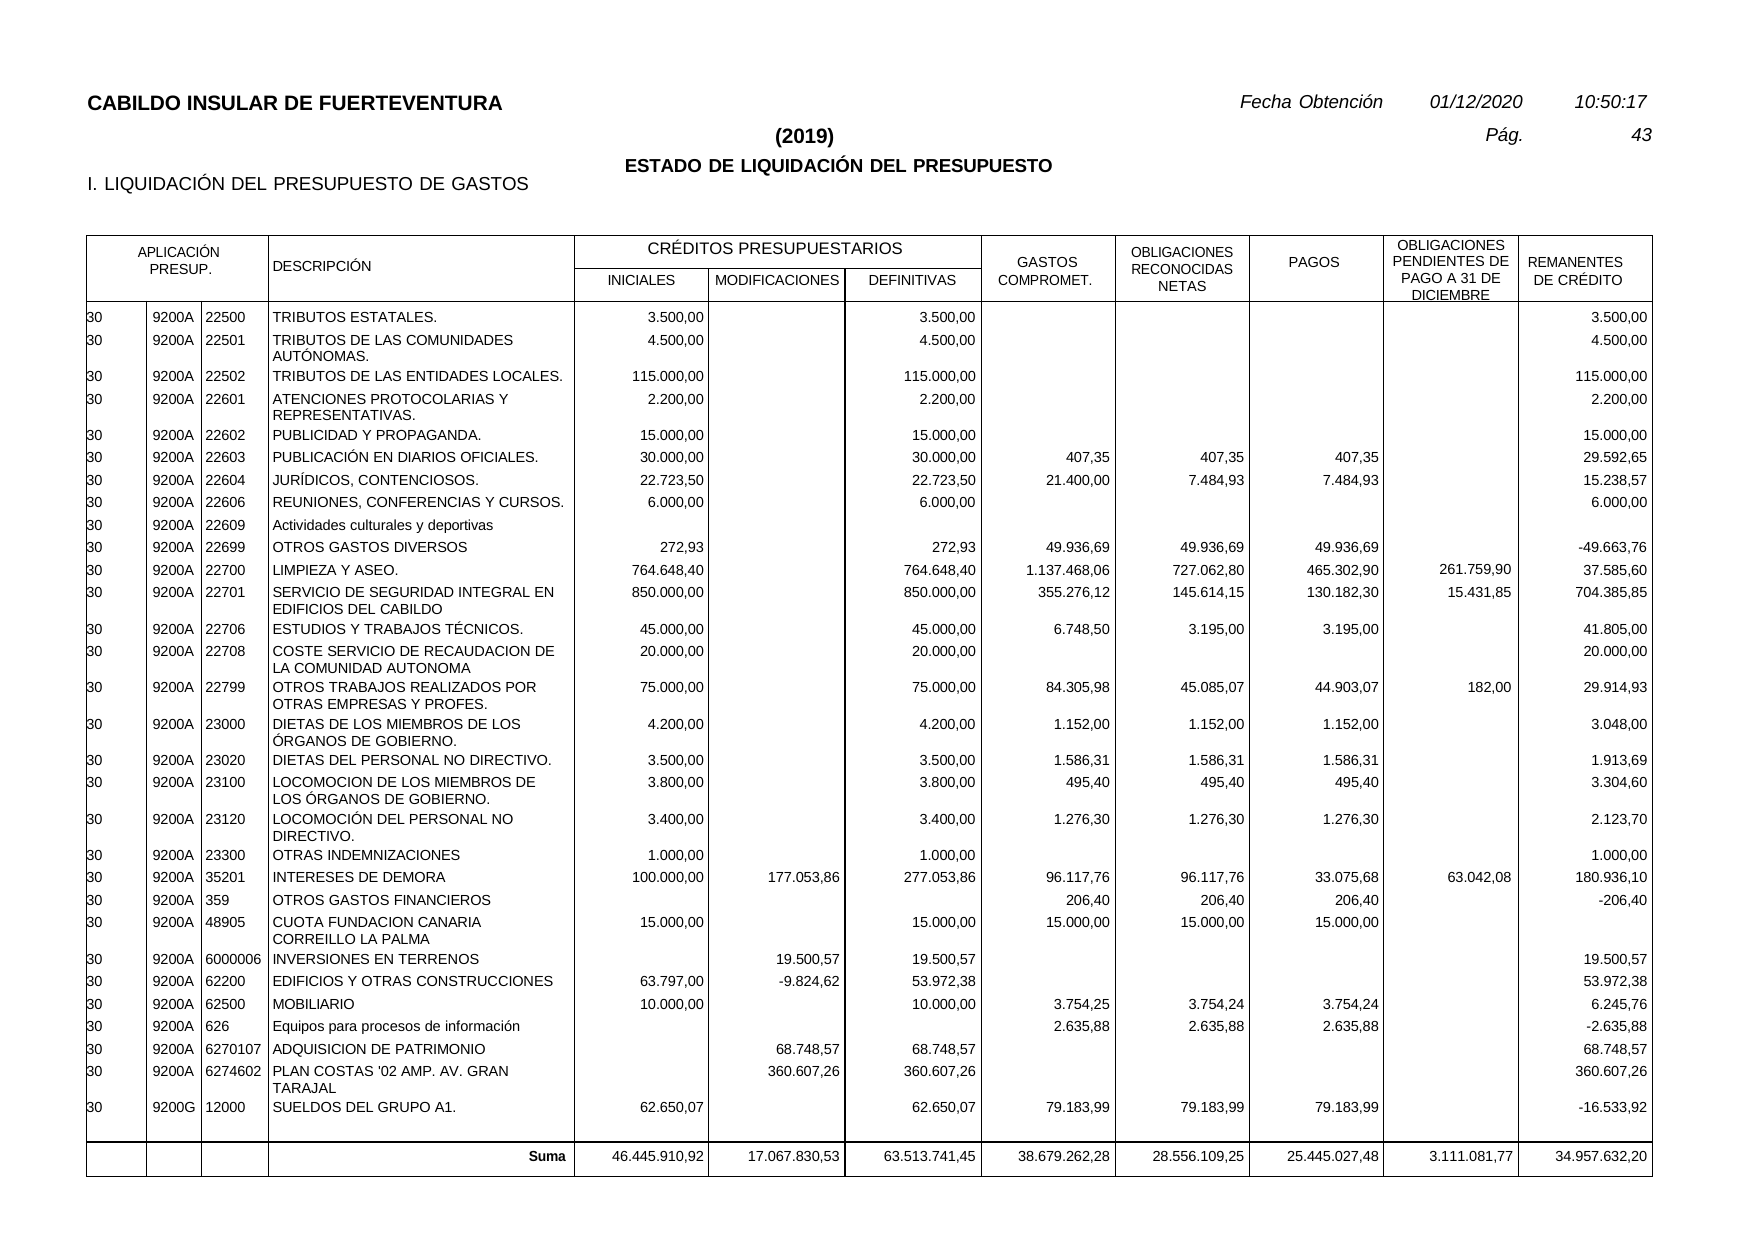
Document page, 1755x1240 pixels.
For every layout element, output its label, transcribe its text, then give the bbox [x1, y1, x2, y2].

table_cell ÓRGANOS DE GOBIERNO. [269, 732, 574, 750]
table_cell 360.607,26 [846, 1060, 981, 1080]
table_cell 9200A [147, 366, 201, 387]
table_cell 10.000,00 [575, 993, 708, 1015]
table_cell 30 [87, 446, 146, 468]
table_cell 15.000,00 [1116, 911, 1249, 931]
table_cell [982, 696, 1115, 714]
table_cell 9200A [147, 771, 201, 791]
table_cell 355.276,12 [982, 581, 1115, 601]
table_cell [982, 931, 1115, 949]
table_cell 46.445.910,92 [575, 1143, 708, 1176]
table_cell PUBLICACIÓN EN DIARIOS OFICIALES. [269, 446, 574, 468]
table_cell 23020 [202, 750, 268, 771]
table_cell LIMPIEZA Y ASEO. [269, 558, 574, 581]
table_cell 30 [87, 866, 146, 888]
table_cell 53.972,38 [846, 970, 981, 992]
table_cell REPRESENTATIVAS. [269, 407, 574, 425]
table_cell 2.200,00 [846, 387, 981, 407]
table_cell 100.000,00 [575, 866, 708, 888]
table_cell [1384, 601, 1518, 619]
table_cell [202, 601, 268, 619]
table_cell 3.500,00 [575, 750, 708, 771]
table_cell CORREILLO LA PALMA [269, 931, 574, 949]
table_cell 22.723,50 [575, 468, 708, 491]
table_cell [709, 888, 844, 911]
table_cell 4.500,00 [575, 328, 708, 348]
table_cell [846, 931, 981, 949]
table_cell 9200A [147, 619, 201, 640]
table_cell 1.586,31 [1116, 750, 1249, 771]
table_cell 9200A [147, 446, 201, 468]
table_cell [575, 949, 708, 970]
table_cell 3.304,60 [1519, 771, 1652, 791]
table_cell 30 [87, 771, 146, 791]
table_cell [202, 791, 268, 809]
table_cell [1519, 696, 1652, 714]
table_cell [575, 827, 708, 845]
table_cell [202, 1080, 268, 1098]
table_cell 45.085,07 [1116, 678, 1249, 696]
table_cell 6.000,00 [1519, 491, 1652, 513]
table_cell 15.000,00 [575, 911, 708, 931]
table_cell LOS ÓRGANOS DE GOBIERNO. [269, 791, 574, 809]
table_cell [1519, 348, 1652, 366]
table_cell [846, 732, 981, 750]
table_cell [709, 931, 844, 949]
table_cell 2.123,70 [1519, 809, 1652, 827]
table_cell 115.000,00 [1519, 366, 1652, 387]
table_cell 79.183,99 [1116, 1098, 1249, 1141]
table_cell [846, 827, 981, 845]
table_cell 9200G [147, 1098, 201, 1141]
table_cell 29.914,93 [1519, 678, 1652, 696]
table_cell 30 [87, 366, 146, 387]
table_cell 9200A [147, 536, 201, 558]
table_cell 15.000,00 [846, 911, 981, 931]
table_cell 6274602 [202, 1060, 268, 1080]
table_cell 25.445.027,48 [1250, 1143, 1383, 1176]
table_cell 30 [87, 888, 146, 911]
table_cell MODIFICACIONES [709, 269, 844, 301]
table_cell 84.305,98 [982, 678, 1115, 696]
table_cell 23300 [202, 845, 268, 866]
table_cell 1.276,30 [1116, 809, 1249, 827]
table_cell 22706 [202, 619, 268, 640]
table_cell [575, 348, 708, 366]
table_cell 30 [87, 845, 146, 866]
table_cell [1384, 845, 1518, 866]
table_cell 28.556.109,25 [1116, 1143, 1249, 1176]
table_cell [846, 513, 981, 536]
table_cell 45.000,00 [575, 619, 708, 640]
table_cell [202, 931, 268, 949]
table_cell 727.062,80 [1116, 558, 1249, 581]
table_cell DIETAS DEL PERSONAL NO DIRECTIVO. [269, 750, 574, 771]
table_cell 177.053,86 [709, 302, 844, 888]
table_cell EDIFICIOS DEL CABILDO [269, 601, 574, 619]
table_cell [1384, 714, 1518, 732]
table_cell 1.586,31 [982, 750, 1115, 771]
table_cell TRIBUTOS DE LAS COMUNIDADES [269, 328, 574, 348]
table_cell 704.385,85 [1519, 581, 1652, 601]
table_cell Equipos para procesos de información [269, 1015, 574, 1037]
table_cell 3.195,00 [1250, 619, 1383, 640]
table_cell [87, 791, 146, 809]
table_cell 9200A [147, 714, 201, 732]
table_cell 20.000,00 [846, 640, 981, 659]
table_cell OTRAS INDEMNIZACIONES [269, 845, 574, 866]
table_cell 30 [87, 536, 146, 558]
table_cell 1.276,30 [982, 809, 1115, 827]
table_cell 2.635,88 [982, 1015, 1115, 1037]
table_cell [202, 696, 268, 714]
table_cell [846, 1015, 981, 1037]
table_cell 9200A [147, 425, 201, 446]
table_cell 30 [87, 619, 146, 640]
table_cell 22.723,50 [846, 468, 981, 491]
table_cell [1250, 931, 1383, 949]
table_cell 19.500,57 [846, 949, 981, 970]
table_cell 22609 [202, 513, 268, 536]
table_cell 30 [87, 678, 146, 696]
table_cell JURÍDICOS, CONTENCIOSOS. [269, 468, 574, 491]
table_cell 1.152,00 [1116, 714, 1249, 732]
table_cell 206,40 [1116, 888, 1249, 911]
table_cell 29.592,65 [1519, 446, 1652, 468]
table_cell [1519, 601, 1652, 619]
table_cell 3.500,00 [846, 302, 981, 328]
table_cell INTERESES DE DEMORA [269, 866, 574, 888]
table_cell [1384, 640, 1518, 659]
table_cell 23100 [202, 771, 268, 791]
table_cell SERVICIO DE SEGURIDAD INTEGRAL EN [269, 581, 574, 601]
table_cell 9200A [147, 993, 201, 1015]
table_cell 115.000,00 [575, 366, 708, 387]
table_cell 465.302,90 [1250, 558, 1383, 581]
table_cell [1519, 1080, 1652, 1098]
table_cell 30 [87, 714, 146, 732]
table_cell 3.754,24 [1250, 993, 1383, 1015]
table_cell 9200A [147, 328, 201, 348]
table_cell [1250, 845, 1383, 866]
table_cell 22700 [202, 558, 268, 581]
table_cell 30 [87, 1098, 146, 1141]
table_cell [982, 513, 1115, 536]
table_cell [1384, 809, 1518, 827]
table_cell TRIBUTOS DE LAS ENTIDADES LOCALES. [269, 366, 574, 387]
table_cell [575, 513, 708, 536]
table_cell 30 [87, 970, 146, 992]
table_cell 9200A [147, 970, 201, 992]
table_cell [1384, 696, 1518, 714]
table_cell 68.748,57 [1519, 1038, 1652, 1060]
table_cell 3.500,00 [846, 750, 981, 771]
table_cell CUOTA FUNDACION CANARIA [269, 911, 574, 931]
table_cell [982, 845, 1115, 866]
table_cell [1384, 619, 1518, 640]
table_cell 68.748,57 [846, 1038, 981, 1060]
table_cell 30 [87, 302, 146, 328]
table_cell 30 [87, 1038, 146, 1060]
table_cell [1116, 660, 1249, 678]
table_cell [982, 1080, 1115, 1098]
table_cell 1.000,00 [575, 845, 708, 866]
table_header APLICACIÓN PRESUP. [87, 236, 268, 301]
table_cell 9200A [147, 888, 201, 911]
table_cell [147, 827, 201, 845]
table_cell [1116, 791, 1249, 809]
table_cell [575, 696, 708, 714]
table_cell 30 [87, 468, 146, 491]
table_cell [709, 911, 844, 931]
table_cell 35201 [202, 866, 268, 888]
table_cell 3.048,00 [1519, 714, 1652, 732]
table_cell 2.200,00 [575, 387, 708, 407]
table_cell [1519, 827, 1652, 845]
table_cell 21.400,00 [982, 468, 1115, 491]
table_cell 22606 [202, 491, 268, 513]
table_cell 9200A [147, 491, 201, 513]
table_cell REUNIONES, CONFERENCIAS Y CURSOS. [269, 491, 574, 513]
table_cell [1116, 513, 1249, 536]
table_cell 3.800,00 [846, 771, 981, 791]
table_cell LOCOMOCION DE LOS MIEMBROS DE [269, 771, 574, 791]
table_cell [1384, 827, 1518, 845]
table_cell [1250, 1060, 1383, 1080]
table_cell DIRECTIVO. [269, 827, 574, 845]
table_cell [575, 660, 708, 678]
table_cell [147, 601, 201, 619]
table_cell 10.000,00 [846, 993, 981, 1015]
table_cell 62.650,07 [846, 1098, 981, 1141]
table_cell [982, 970, 1115, 992]
table_cell 850.000,00 [846, 581, 981, 601]
table_cell 9200A [147, 302, 201, 328]
table_cell 3.754,25 [982, 993, 1115, 1015]
table_cell 22502 [202, 366, 268, 387]
table_cell 15.000,00 [1519, 425, 1652, 446]
table_cell [202, 732, 268, 750]
table_cell 22601 [202, 387, 268, 407]
table_cell 15.000,00 [575, 425, 708, 446]
table_cell [147, 732, 201, 750]
table_cell [1250, 791, 1383, 809]
table_cell [1116, 696, 1249, 714]
table_cell 360.607,26 [1519, 1060, 1652, 1080]
table_cell AUTÓNOMAS. [269, 348, 574, 366]
table_cell [575, 791, 708, 809]
table_cell 49.936,69 [1250, 536, 1383, 558]
table_cell 75.000,00 [846, 678, 981, 696]
table_cell [1116, 732, 1249, 750]
table_cell [846, 601, 981, 619]
table_cell TRIBUTOS ESTATALES. [269, 302, 574, 328]
table_cell 9200A [147, 640, 201, 659]
table_cell OTRAS EMPRESAS Y PROFES. [269, 696, 574, 714]
table_cell 4.200,00 [846, 714, 981, 732]
table_cell [1519, 660, 1652, 678]
table_cell TARAJAL [269, 1080, 574, 1098]
table_cell 1.152,00 [1250, 714, 1383, 732]
table_cell 23000 [202, 714, 268, 732]
table_cell 30.000,00 [846, 446, 981, 468]
table_cell -16.533,92 [1519, 1098, 1652, 1141]
table_cell 22701 [202, 581, 268, 601]
table_cell 15.000,00 [846, 425, 981, 446]
table_cell 360.607,26 [709, 1060, 844, 1141]
table_cell [87, 348, 146, 366]
table_cell 22500 [202, 302, 268, 328]
table_cell DIETAS DE LOS MIEMBROS DE LOS [269, 714, 574, 732]
table_cell [1384, 771, 1518, 791]
table_cell INICIALES [575, 269, 708, 301]
table_cell 6000006 [202, 949, 268, 970]
table_cell [202, 407, 268, 425]
table_cell [1250, 660, 1383, 678]
table_cell 49.936,69 [1116, 536, 1249, 558]
table_cell 9200A [147, 750, 201, 771]
table_cell DEFINITIVAS [846, 269, 981, 301]
table_cell 7.484,93 [1116, 468, 1249, 491]
table_cell 15.238,57 [1519, 468, 1652, 491]
table_cell [846, 660, 981, 678]
table_cell 63.797,00 [575, 970, 708, 992]
table_cell 30 [87, 581, 146, 601]
table_cell [1384, 791, 1518, 809]
table_cell 22602 [202, 425, 268, 446]
table_cell [1116, 949, 1249, 970]
table_cell [982, 791, 1115, 809]
table_cell [1250, 491, 1383, 513]
table_cell [1250, 949, 1383, 970]
table_cell [1116, 845, 1249, 866]
table_cell [982, 949, 1115, 970]
table_cell 4.500,00 [1519, 328, 1652, 348]
table_cell 96.117,76 [982, 866, 1115, 888]
table_cell -9.824,62 [709, 970, 844, 992]
table_cell 30 [87, 1015, 146, 1037]
table_cell 3.195,00 [1116, 619, 1249, 640]
table_cell [1384, 732, 1518, 750]
table_cell 30 [87, 513, 146, 536]
table_cell [846, 348, 981, 366]
table_cell [575, 732, 708, 750]
table_cell [147, 791, 201, 809]
table_cell 2.200,00 [1519, 387, 1652, 407]
table_cell EDIFICIOS Y OTRAS CONSTRUCCIONES [269, 970, 574, 992]
table_cell 9200A [147, 678, 201, 696]
table_cell [846, 888, 981, 911]
table_cell [982, 827, 1115, 845]
table_cell 22799 [202, 678, 268, 696]
table_cell 22699 [202, 536, 268, 558]
table_cell [202, 1143, 268, 1176]
table_cell [1116, 601, 1249, 619]
table_cell 37.585,60 [1519, 558, 1652, 581]
table_cell [202, 348, 268, 366]
table_cell [147, 348, 201, 366]
table_cell 63.042,08 [1384, 866, 1518, 1141]
table_cell 22604 [202, 468, 268, 491]
table_cell [575, 1080, 708, 1098]
table_cell 130.182,30 [1250, 581, 1383, 601]
table_cell [846, 696, 981, 714]
table_cell [575, 931, 708, 949]
table_cell 9200A [147, 866, 201, 888]
table_cell 6.000,00 [846, 491, 981, 513]
table_cell [1250, 601, 1383, 619]
table_cell 9200A [147, 1015, 201, 1037]
table_cell [147, 660, 201, 678]
table_cell 3.500,00 [575, 302, 708, 328]
table_cell 9200A [147, 513, 201, 536]
table_cell 2.635,88 [1116, 1015, 1249, 1037]
table_cell INVERSIONES EN TERRENOS [269, 949, 574, 970]
table_cell 15.431,85 [1384, 581, 1518, 601]
table_header OBLIGACIONES PENDIENTES DE PAGO A 31 DE DICIEMBRE [1384, 236, 1518, 301]
table_cell [1116, 970, 1249, 992]
table_cell 7.484,93 [1250, 468, 1383, 491]
table_cell [709, 1015, 844, 1037]
table_cell 6.245,76 [1519, 993, 1652, 1015]
table_cell 115.000,00 [846, 366, 981, 387]
table_cell [1250, 732, 1383, 750]
table_cell [846, 791, 981, 809]
table_cell 30 [87, 750, 146, 771]
table_cell 30 [87, 491, 146, 513]
table_cell OTROS GASTOS FINANCIEROS [269, 888, 574, 911]
table_cell 3.800,00 [575, 771, 708, 791]
table_cell SUELDOS DEL GRUPO A1. [269, 1098, 574, 1141]
table_cell [1116, 491, 1249, 513]
table_cell [1519, 407, 1652, 425]
table_cell [1519, 791, 1652, 809]
table_cell 3.111.081,77 [1384, 1143, 1518, 1176]
table_cell LA COMUNIDAD AUTONOMA [269, 660, 574, 678]
table_cell 22708 [202, 640, 268, 659]
table_cell 9200A [147, 809, 201, 827]
table_cell [147, 1143, 201, 1176]
table_cell 206,40 [982, 888, 1115, 911]
table_header GASTOS COMPROMET. [982, 236, 1115, 301]
table_cell [202, 660, 268, 678]
table_cell [1519, 911, 1652, 931]
table_cell 182,00 [1384, 678, 1518, 696]
table_cell 626 [202, 1015, 268, 1037]
table_cell 30 [87, 640, 146, 659]
table_cell 53.972,38 [1519, 970, 1652, 992]
table_cell [1250, 1080, 1383, 1098]
table_cell [1250, 1038, 1383, 1060]
table_cell 75.000,00 [575, 678, 708, 696]
table_cell 22603 [202, 446, 268, 468]
table_cell 30 [87, 558, 146, 581]
table_cell 9200A [147, 1038, 201, 1060]
table_header REMANENTES DE CRÉDITO [1519, 236, 1652, 301]
table_cell [1250, 827, 1383, 845]
table_cell 3.400,00 [575, 809, 708, 827]
table_cell [1384, 750, 1518, 771]
table_cell [1250, 696, 1383, 714]
table_cell 9200A [147, 1060, 201, 1080]
table_cell 764.648,40 [575, 558, 708, 581]
table_cell COSTE SERVICIO DE RECAUDACION DE [269, 640, 574, 659]
table_cell 20.000,00 [575, 640, 708, 659]
table_cell PLAN COSTAS '02 AMP. AV. GRAN [269, 1060, 574, 1080]
table_cell [709, 993, 844, 1015]
table_cell 3.754,24 [1116, 993, 1249, 1015]
table_cell [87, 1080, 146, 1098]
table_cell [87, 660, 146, 678]
table_cell [1250, 513, 1383, 536]
table_cell [87, 732, 146, 750]
table_cell 9200A [147, 581, 201, 601]
table_cell 20.000,00 [1519, 640, 1652, 659]
table_cell [846, 407, 981, 425]
table_cell PUBLICIDAD Y PROPAGANDA. [269, 425, 574, 446]
table_cell 1.586,31 [1250, 750, 1383, 771]
table_cell 30 [87, 1060, 146, 1080]
table_cell [1519, 732, 1652, 750]
table_cell 44.903,07 [1250, 678, 1383, 696]
table_cell 15.000,00 [982, 911, 1115, 931]
table_cell [982, 1060, 1115, 1080]
table_cell 17.067.830,53 [709, 1143, 844, 1176]
table_cell 495,40 [1250, 771, 1383, 791]
table_cell LOCOMOCIÓN DEL PERSONAL NO [269, 809, 574, 827]
table_cell 30 [87, 911, 146, 931]
table_cell 3.400,00 [846, 809, 981, 827]
table_cell 62200 [202, 970, 268, 992]
table_cell 19.500,57 [1519, 949, 1652, 970]
table_cell [1116, 827, 1249, 845]
table_cell 1.137.468,06 [982, 558, 1115, 581]
table_cell 38.679.262,28 [982, 1143, 1115, 1176]
table_cell MOBILIARIO [269, 993, 574, 1015]
table_cell 23120 [202, 809, 268, 827]
table_cell 12000 [202, 1098, 268, 1141]
table_cell 359 [202, 888, 268, 911]
table_cell 6270107 [202, 1038, 268, 1060]
table_cell [1116, 931, 1249, 949]
table_cell -49.663,76 [1519, 536, 1652, 558]
table_cell [1116, 1038, 1249, 1060]
table_cell ESTUDIOS Y TRABAJOS TÉCNICOS. [269, 619, 574, 640]
table_cell 2.635,88 [1250, 1015, 1383, 1037]
table_cell 30 [87, 809, 146, 827]
table_cell -2.635,88 [1519, 1015, 1652, 1037]
table_cell 63.513.741,45 [846, 1143, 981, 1176]
table_cell 261.759,90 [1384, 302, 1518, 581]
table_cell 45.000,00 [846, 619, 981, 640]
table_cell Actividades culturales y deportivas [269, 513, 574, 536]
table_cell 62500 [202, 993, 268, 1015]
table_cell 1.276,30 [1250, 809, 1383, 827]
table_cell 3.500,00 [1519, 302, 1652, 328]
table_cell Suma [269, 1143, 574, 1176]
table_cell 9200A [147, 558, 201, 581]
table_cell 6.000,00 [575, 491, 708, 513]
table_cell [575, 1015, 708, 1037]
table_header PAGOS [1250, 236, 1383, 301]
table_cell 764.648,40 [846, 558, 981, 581]
table_cell 9200A [147, 468, 201, 491]
table_cell OTROS GASTOS DIVERSOS [269, 536, 574, 558]
table_cell 1.000,00 [1519, 845, 1652, 866]
table_cell 206,40 [1250, 888, 1383, 911]
table_cell [147, 407, 201, 425]
table_cell ADQUISICION DE PATRIMONIO [269, 1038, 574, 1060]
table_cell [87, 601, 146, 619]
table_cell 34.957.632,20 [1519, 1143, 1652, 1176]
table_cell [1116, 640, 1249, 659]
table_cell 48905 [202, 911, 268, 931]
table_header DESCRIPCIÓN [269, 236, 574, 301]
table_cell [87, 931, 146, 949]
table_cell [1250, 640, 1383, 659]
table_cell 19.500,57 [709, 949, 844, 970]
table_cell 30.000,00 [575, 446, 708, 468]
table_cell [575, 601, 708, 619]
table_cell 277.053,86 [846, 866, 981, 888]
table_cell [1384, 660, 1518, 678]
table_cell [982, 1038, 1115, 1060]
table_cell 30 [87, 993, 146, 1015]
table_cell 79.183,99 [1250, 1098, 1383, 1141]
table_cell 49.936,69 [982, 536, 1115, 558]
table_cell [1116, 1080, 1249, 1098]
table_cell 15.000,00 [1250, 911, 1383, 931]
table_cell 1.000,00 [846, 845, 981, 866]
table_cell [147, 1080, 201, 1098]
table_cell 4.200,00 [575, 714, 708, 732]
table_cell 180.936,10 [1519, 866, 1652, 888]
table_cell 30 [87, 387, 146, 407]
table_cell 1.152,00 [982, 714, 1115, 732]
table_cell [575, 1038, 708, 1060]
table_cell 41.805,00 [1519, 619, 1652, 640]
table_cell 407,35 [1250, 302, 1383, 468]
table_cell 79.183,99 [982, 1098, 1115, 1141]
table_cell [982, 640, 1115, 659]
table_cell 145.614,15 [1116, 581, 1249, 601]
table_cell 9200A [147, 387, 201, 407]
table_cell 30 [87, 425, 146, 446]
table_cell [982, 660, 1115, 678]
table_cell 30 [87, 949, 146, 970]
table_cell 62.650,07 [575, 1098, 708, 1141]
table_header CRÉDITOS PRESUPUESTARIOS [575, 236, 981, 268]
table_cell [982, 601, 1115, 619]
table_cell [87, 696, 146, 714]
table_cell [87, 827, 146, 845]
table_cell [982, 732, 1115, 750]
table_cell [982, 491, 1115, 513]
table_cell OTROS TRABAJOS REALIZADOS POR [269, 678, 574, 696]
table_cell [1116, 1060, 1249, 1080]
table_cell 22501 [202, 328, 268, 348]
table_header OBLIGACIONES RECONOCIDAS NETAS [1116, 236, 1249, 301]
table_cell 9200A [147, 911, 201, 931]
table_cell ATENCIONES PROTOCOLARIAS Y [269, 387, 574, 407]
table_cell [147, 696, 201, 714]
table_cell [575, 407, 708, 425]
table_cell 33.075,68 [1250, 866, 1383, 888]
table_cell [1519, 513, 1652, 536]
table_cell 4.500,00 [846, 328, 981, 348]
table_cell [202, 827, 268, 845]
table_cell [575, 1060, 708, 1080]
table_cell [575, 888, 708, 911]
table_cell [846, 1080, 981, 1098]
table_cell 68.748,57 [709, 1038, 844, 1060]
table_cell [147, 931, 201, 949]
table_cell 1.913,69 [1519, 750, 1652, 771]
table_cell 495,40 [982, 771, 1115, 791]
table_cell [1250, 970, 1383, 992]
table_cell 6.748,50 [982, 619, 1115, 640]
table_cell 9200A [147, 949, 201, 970]
table_cell 96.117,76 [1116, 866, 1249, 888]
table_cell 495,40 [1116, 771, 1249, 791]
table_cell [87, 1143, 146, 1176]
table_cell [1519, 931, 1652, 949]
table_cell 850.000,00 [575, 581, 708, 601]
table_cell 407,35 [1116, 302, 1249, 468]
table_cell 272,93 [575, 536, 708, 558]
table_cell 272,93 [846, 536, 981, 558]
table_cell 407,35 [982, 302, 1115, 468]
table_cell [87, 407, 146, 425]
table_cell 30 [87, 328, 146, 348]
table_cell 9200A [147, 845, 201, 866]
table_cell -206,40 [1519, 888, 1652, 911]
